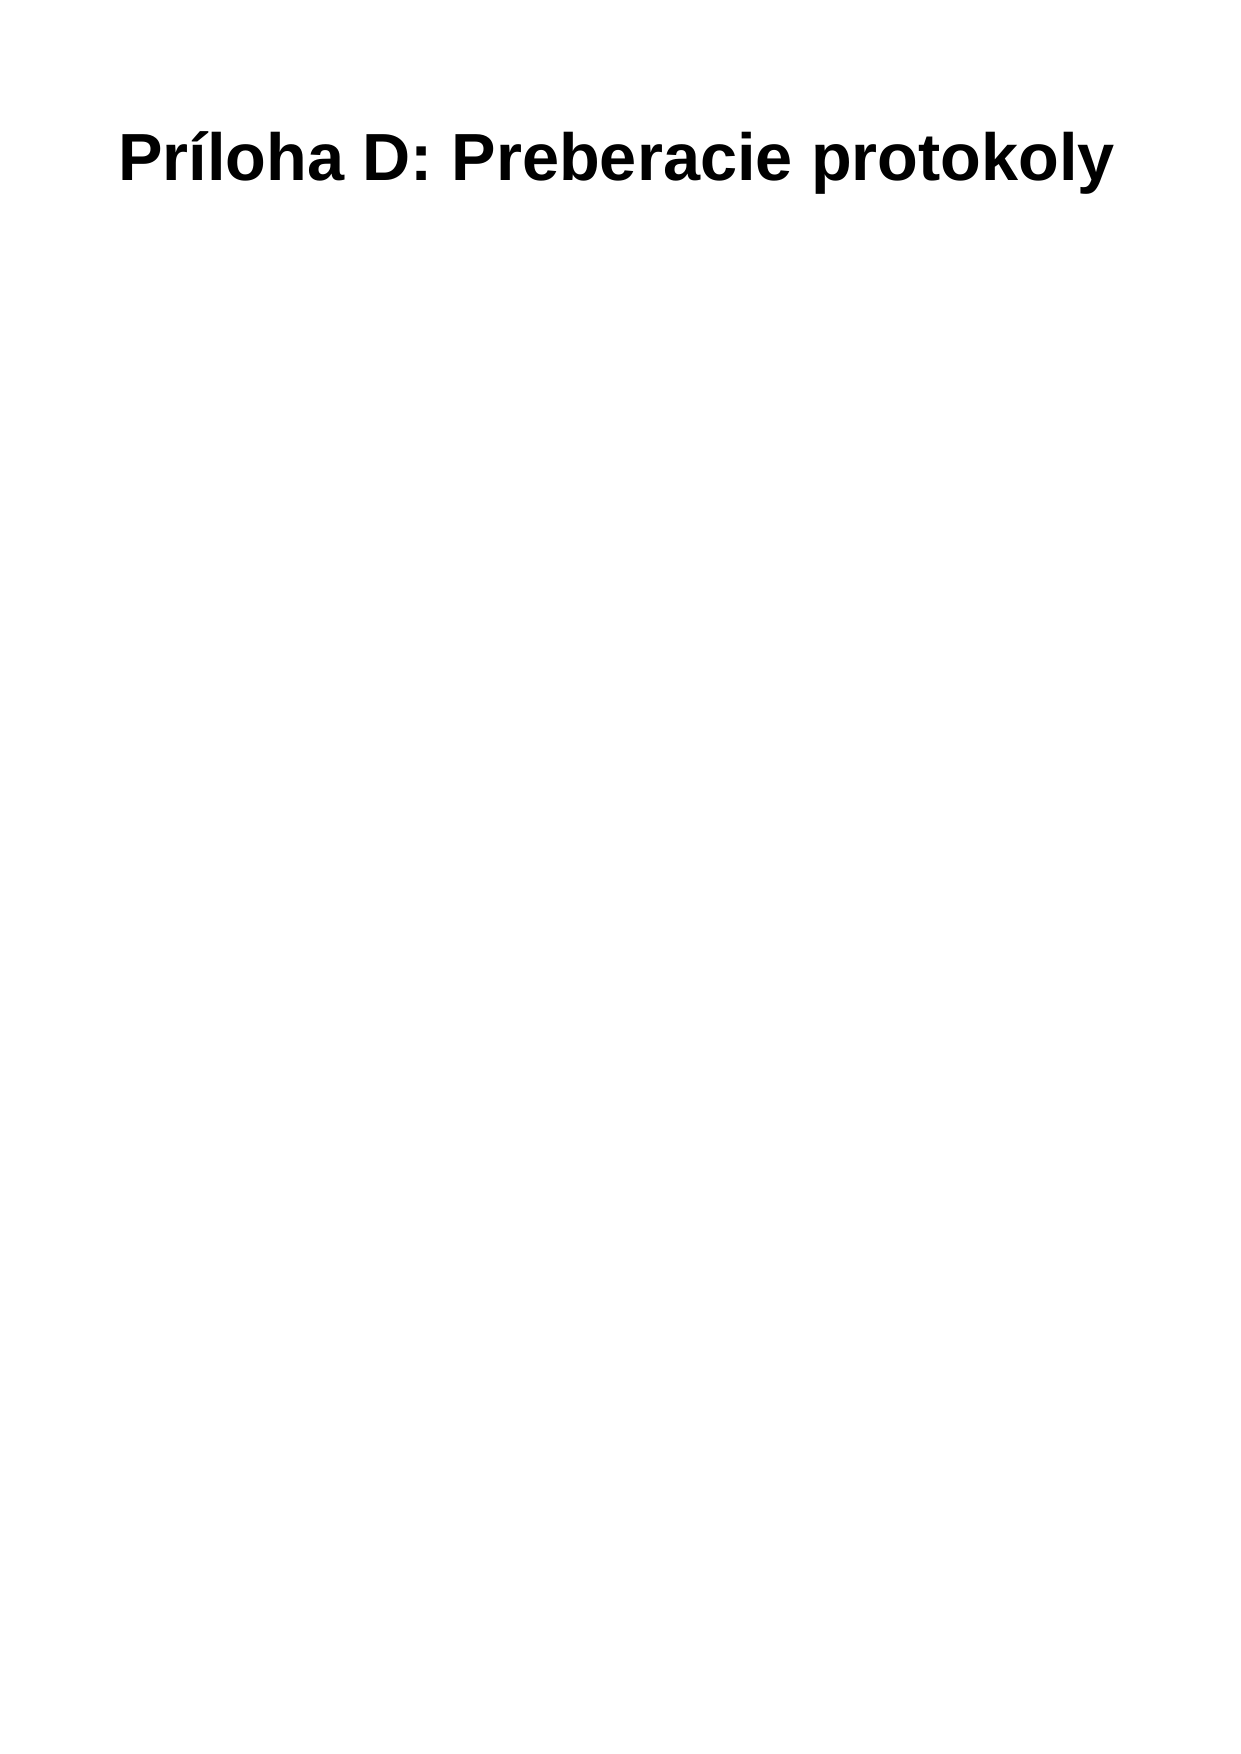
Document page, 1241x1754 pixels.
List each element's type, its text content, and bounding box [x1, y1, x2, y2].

text Príloha D: Preberacie protokoly [118, 118, 1122, 195]
